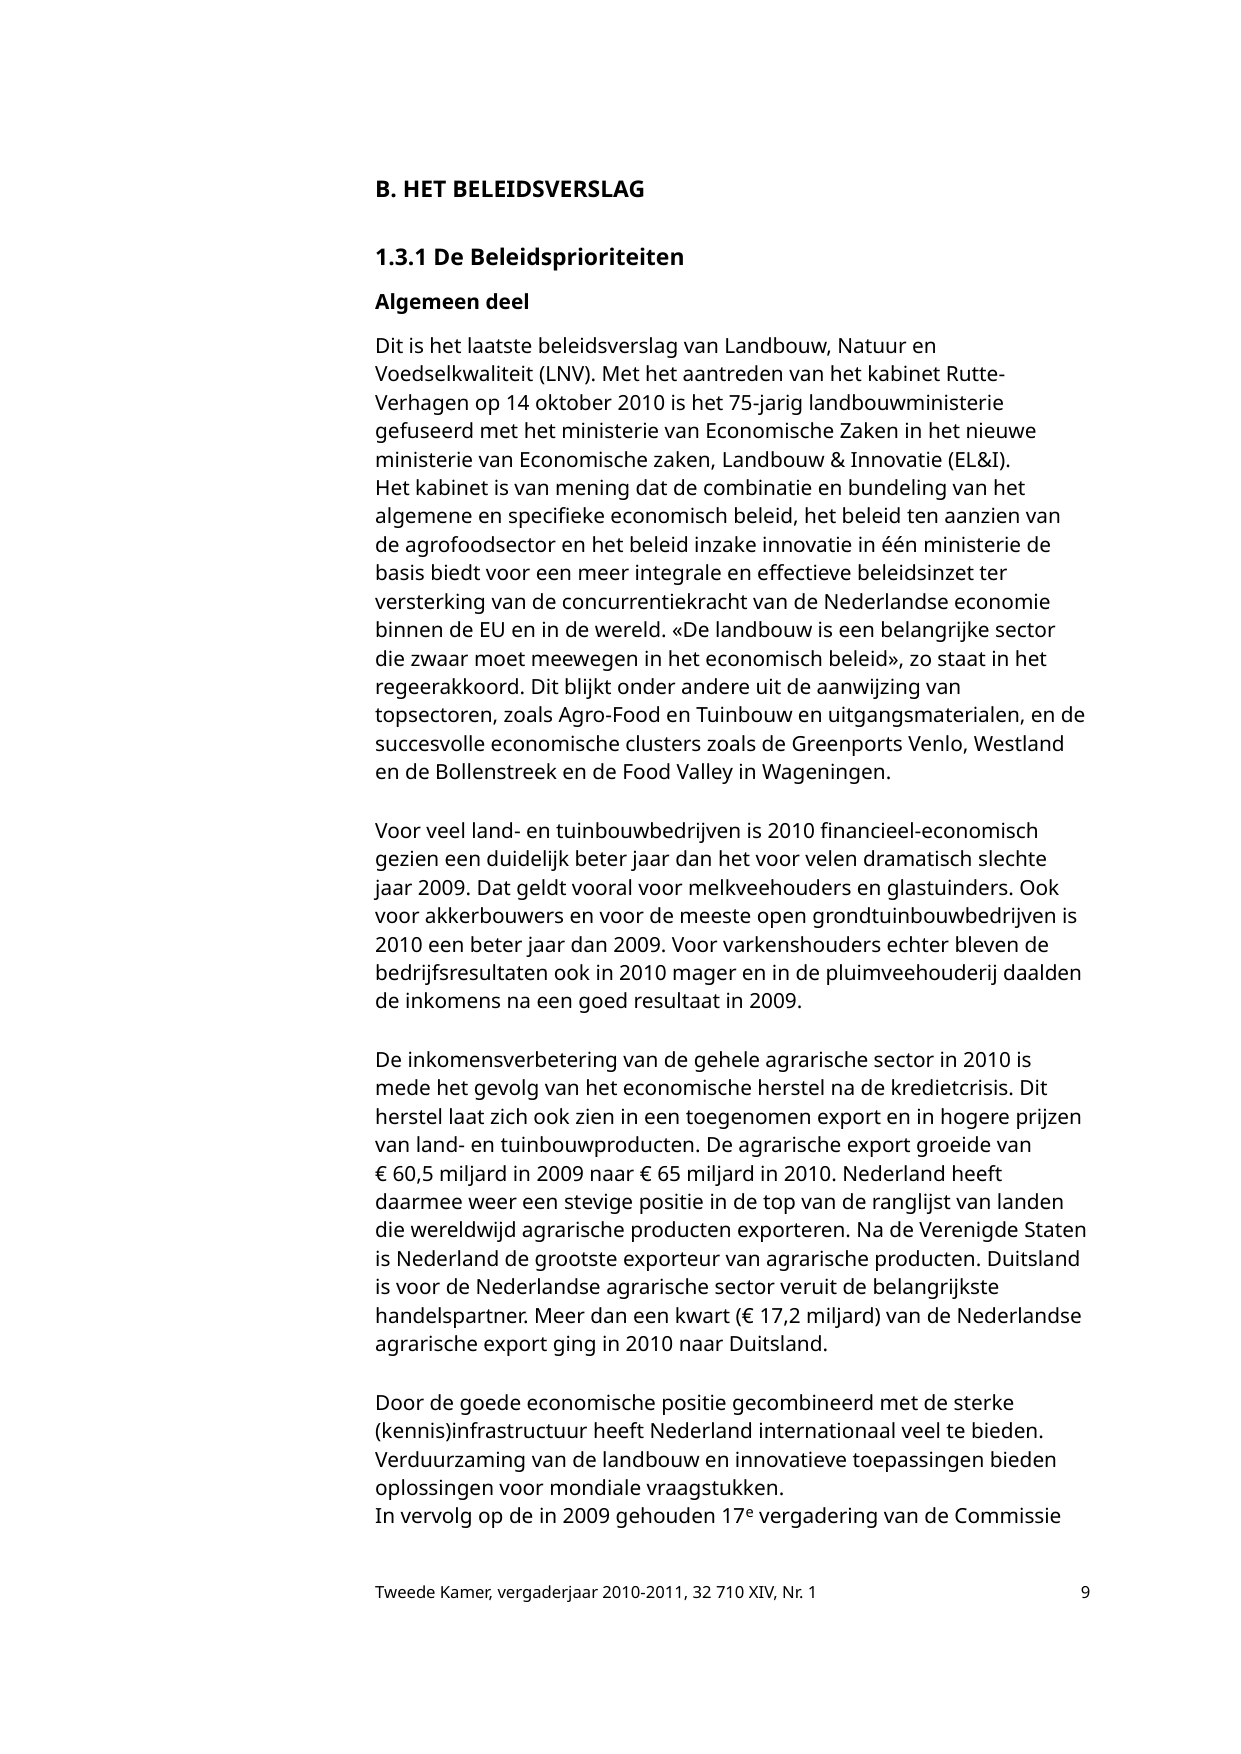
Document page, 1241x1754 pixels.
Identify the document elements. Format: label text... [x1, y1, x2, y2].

text Het kabinet is van mening dat de combinatie en bundeling van het algemene en specifieke economisch beleid, het beleid ten aanzien van de agrofoodsector en het beleid inzake innovatie in één ministerie de basis biedt voor een meer integrale en effectieve beleidsinzet ter versterking van de concurrentiekracht van de Nederlandse economie binnen de EU en in de wereld. «De landbouw is een belangrijke sector die zwaar moet meewegen in het economisch beleid», zo staat in het regeerakkoord. Dit blijkt onder andere uit de aanwijzing van topsectoren, zoals Agro-Food en Tuinbouw en uitgangsmaterialen, en de succesvolle economische clusters zoals de Greenports Venlo, Westland en de Bollenstreek en de Food Valley in Wageningen. [375, 473, 1090, 786]
text In vervolg op de in 2009 gehouden 17e vergadering van de Commissie [375, 1502, 1090, 1530]
text De inkomensverbetering van de gehele agrarische sector in 2010 is mede het gevolg van het economische herstel na de kredietcrisis. Dit herstel laat zich ook zien in een toegenomen export en in hogere prijzen van land- en tuinbouwproducten. De agrarische export groeide van € 60,5 miljard in 2009 naar € 65 miljard in 2010. Nederland heeft daarmee weer een stevige positie in de top van de ranglijst van landen die wereldwijd agrarische producten exporteren. Na de Verenigde Staten is Nederland de grootste exporteur van agrarische producten. Duitsland is voor de Nederlandse agrarische sector veruit de belangrijkste handelspartner. Meer dan een kwart (€ 17,2 miljard) van de Nederlandse agrarische export ging in 2010 naar Duitsland. [375, 1045, 1090, 1358]
text Dit is het laatste beleidsverslag van Landbouw, Natuur en Voedselkwaliteit (LNV). Met het aantreden van het kabinet Rutte-Verhagen op 14 oktober 2010 is het 75-jarig landbouwministerie gefuseerd met het ministerie van Economische Zaken in het nieuwe ministerie van Economische zaken, Landbouw & Innovatie (EL&I). [375, 331, 1090, 473]
text Algemeen deel [375, 287, 1090, 316]
text Door de goede economische positie gecombineerd met de sterke (kennis)infrastructuur heeft Nederland internationaal veel te bieden. Verduurzaming van de landbouw en innovatieve toepassingen bieden oplossingen voor mondiale vraagstukken. [375, 1388, 1090, 1502]
subtitle 1.3.1 De Beleidsprioriteiten [375, 241, 1090, 272]
subtitle B. HET BELEIDSVERSLAG [375, 172, 1090, 204]
text Voor veel land- en tuinbouwbedrijven is 2010 financieel-economisch gezien een duidelijk beter jaar dan het voor velen dramatisch slechte jaar 2009. Dat geldt vooral voor melkveehouders en glastuinders. Ook voor akkerbouwers en voor de meeste open grondtuinbouwbedrijven is 2010 een beter jaar dan 2009. Voor varkenshouders echter bleven de bedrijfsresultaten ook in 2010 mager en in de pluimveehouderij daalden de inkomens na een goed resultaat in 2009. [375, 816, 1090, 1015]
